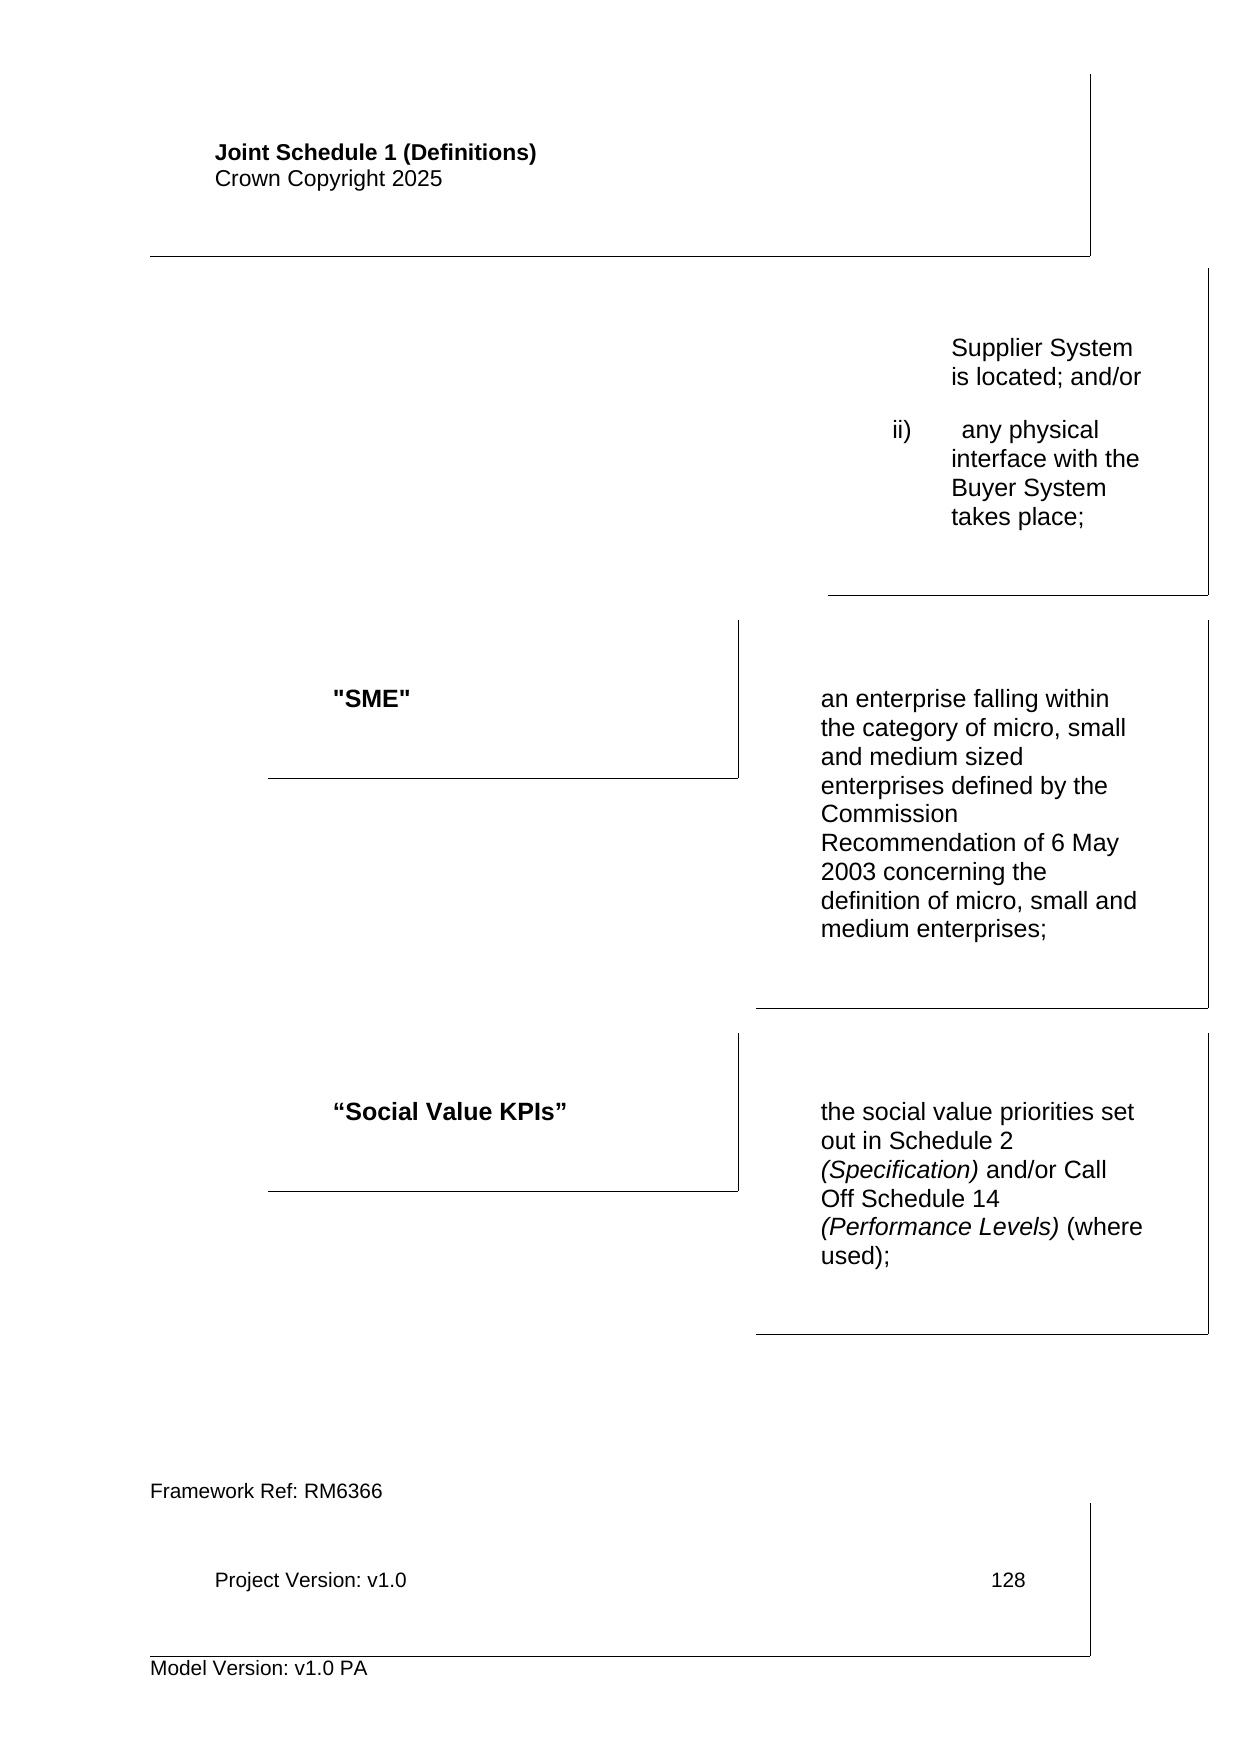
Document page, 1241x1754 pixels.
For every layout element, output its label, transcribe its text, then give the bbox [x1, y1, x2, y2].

table_cell an enterprise falling within the category of micro, small and medium sized enterprises defined by the Commission Recommendation of 6 May 2003 concerning the definition of micro, small and medium enterprises; [738, 608, 1208, 1020]
table_cell [268, 1192, 738, 1347]
table_cell Supplier System is located; and/or any physical interface with the Buyer System takes place; [738, 256, 1208, 607]
table_cell the social value priorities set out in Schedule 2 (Specification) and/or Call Off Schedule 14 (Performance Levels) (where used); [738, 1020, 1208, 1347]
table_cell "SME" [268, 608, 738, 778]
table_cell [268, 256, 738, 607]
table_cell [268, 779, 738, 1020]
table_cell “Social Value KPIs” [268, 1020, 738, 1191]
